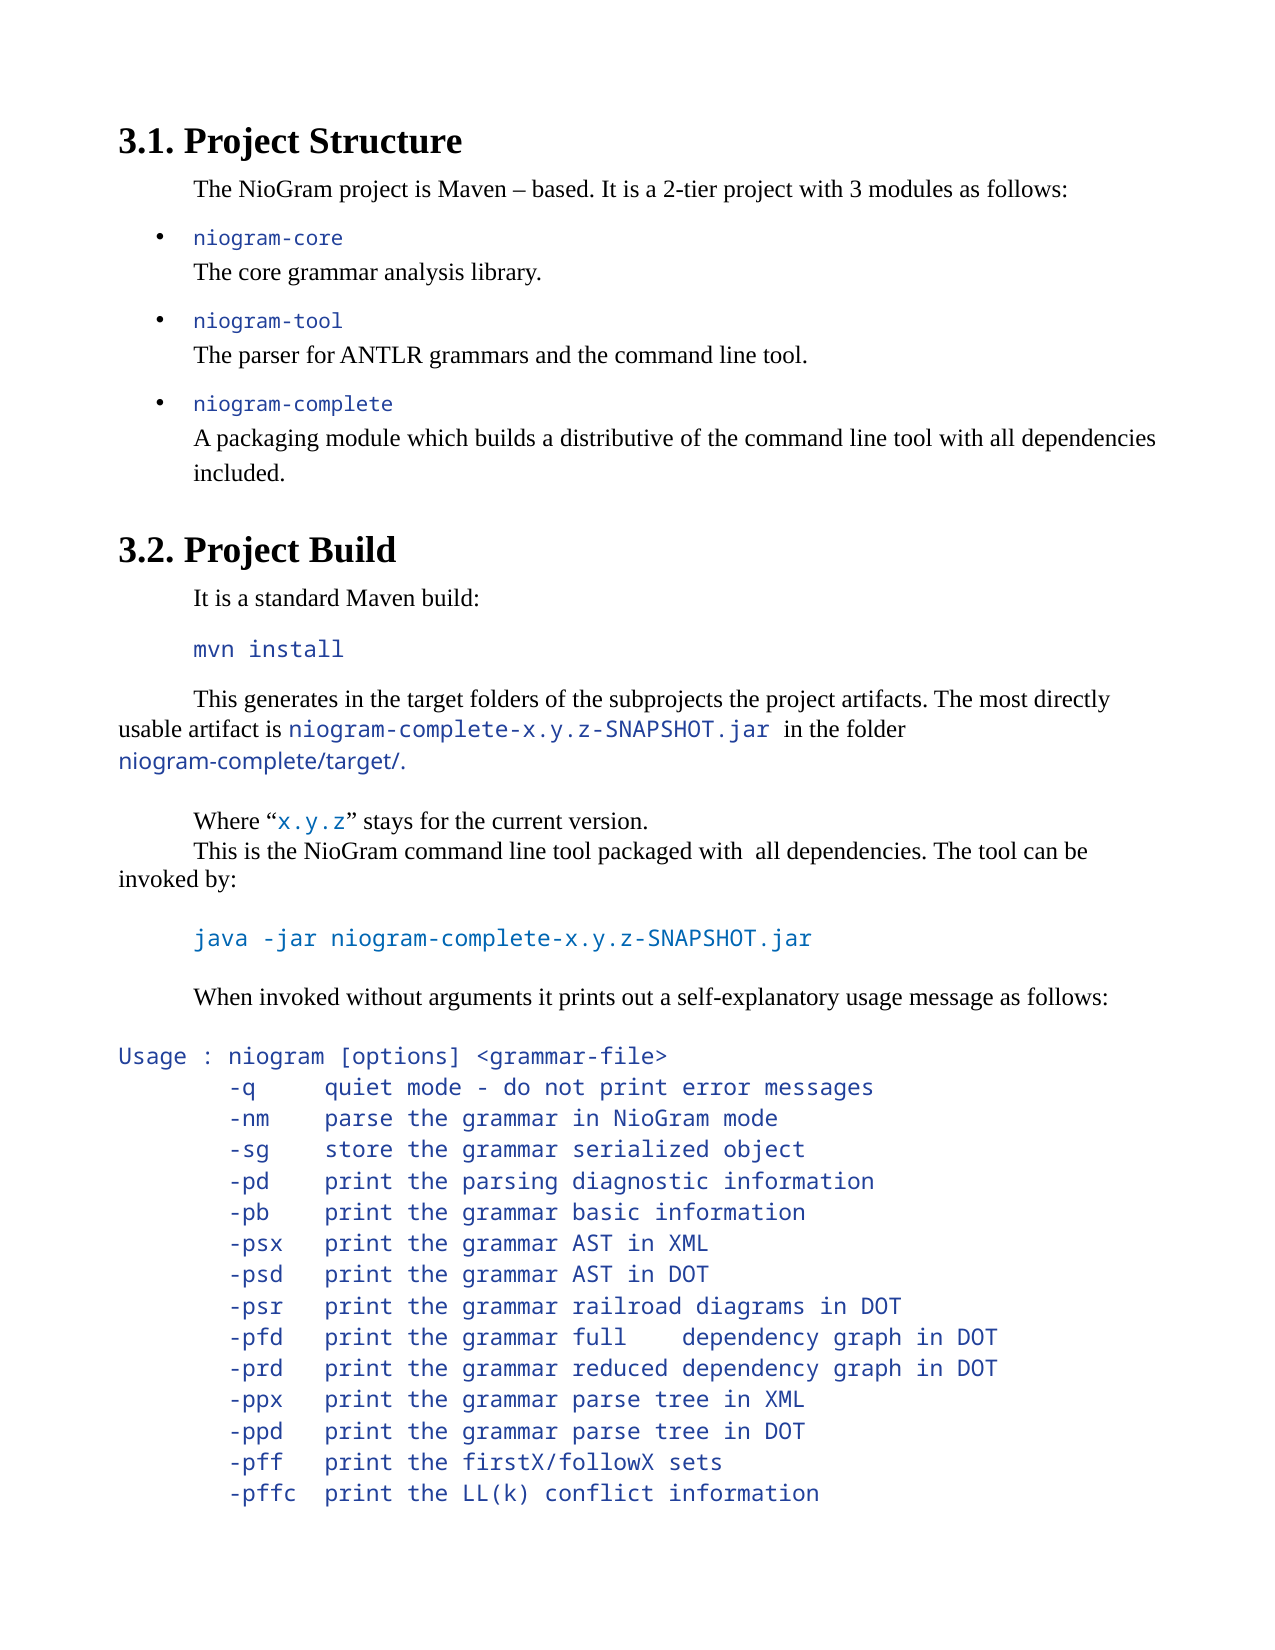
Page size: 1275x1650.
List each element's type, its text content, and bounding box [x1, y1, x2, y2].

text When invoked without arguments it prints out a self-explanatory usage message as follows: [118, 982, 1157, 1011]
text -ppx print the grammar parse tree in XML [118, 1383, 1157, 1414]
text -pd print the parsing diagnostic information [118, 1164, 1157, 1196]
text mvn install [118, 632, 1157, 664]
text This generates in the target folders of the subprojects the project artifacts. The most directly usable artifact is niogram-complete-x.y.z-SNAPSHOT.jar in the folder niogram-complete/target/. [118, 684, 1157, 776]
text -psd print the grammar AST in DOT [118, 1258, 1157, 1289]
subtitle 3.1. Project Structure [118, 118, 1157, 161]
text -sg store the grammar serialized object [118, 1133, 1157, 1164]
text java -jar niogram-complete-x.y.z-SNAPSHOT.jar [118, 922, 1157, 953]
text -q quiet mode - do not print error messages [118, 1071, 1157, 1102]
text -nm parse the grammar in NioGram mode [118, 1102, 1157, 1133]
text This is the NioGram command line tool packaged with all dependencies. The tool can be invoked by: [118, 836, 1157, 893]
text -pfd print the grammar full dependency graph in DOT [118, 1321, 1157, 1352]
list niogram-complete A packaging module which builds a distributive of the command line tool with all dependencies included. [156, 389, 1157, 487]
text -pffc print the LL(k) conflict information [118, 1477, 1157, 1508]
subtitle 3.2. Project Build [118, 528, 1157, 571]
text -psx print the grammar AST in XML [118, 1227, 1157, 1258]
list niogram-core The core grammar analysis library. [156, 223, 1157, 286]
text -pff print the firstX/followX sets [118, 1446, 1157, 1477]
text -ppd print the grammar parse tree in DOT [118, 1414, 1157, 1446]
text It is a standard Maven build: [118, 583, 1157, 612]
text The NioGram project is Maven – based. It is a 2-tier project with 3 modules as follows: [118, 174, 1157, 202]
list niogram-tool The parser for ANTLR grammars and the command line tool. [156, 306, 1157, 369]
text -prd print the grammar reduced dependency graph in DOT [118, 1352, 1157, 1383]
text Usage : niogram [options] <grammar-file> [118, 1039, 1157, 1071]
text Where “x.y.z” stays for the current version. [118, 804, 1157, 836]
text -pb print the grammar basic information [118, 1196, 1157, 1227]
text -psr print the grammar railroad diagrams in DOT [118, 1289, 1157, 1321]
